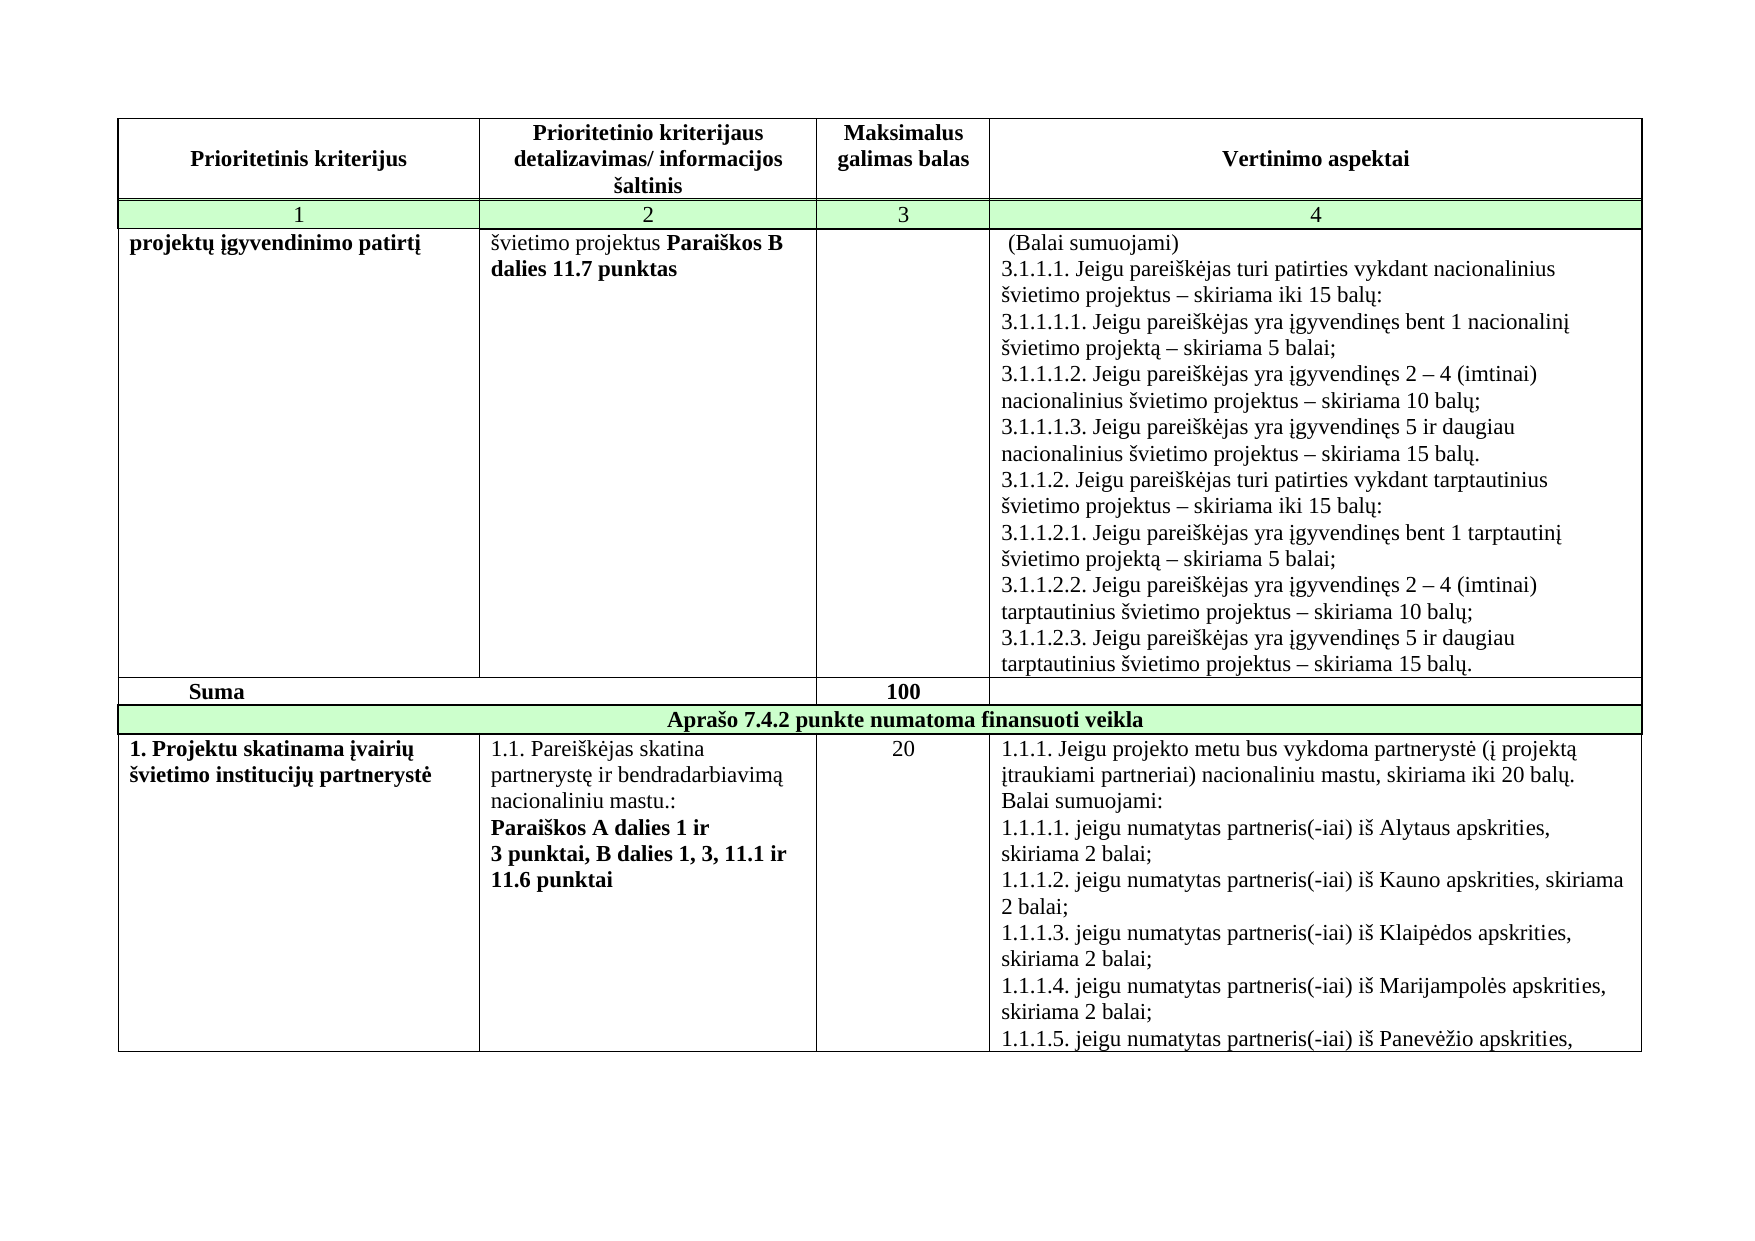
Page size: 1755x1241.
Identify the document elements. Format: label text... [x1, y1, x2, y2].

table_cell 1 [119, 201, 479, 228]
table_cell 1. Projektu skatinama įvairių švietimo institucijų partnerystė [119, 735, 479, 1051]
table_header Prioritetinio kriterijaus detalizavimas/ informacijos šaltinis [480, 119, 816, 198]
table_cell projektų įgyvendinimo patirtį [119, 229, 479, 677]
table_cell [990, 678, 1641, 704]
table_header Vertinimo aspektai [990, 119, 1641, 198]
table_cell 1.1. Pareiškėjas skatina partnerystę ir bendradarbiavimą nacionaliniu mastu.: Paraiškos A dalies 1 ir 3 punktai, B dalies 1, 3, 11.1 ir 11.6 punktai [480, 735, 816, 1051]
table_cell 1.1.1. Jeigu projekto metu bus vykdoma partnerystė (į projektą įtraukiami partneriai) nacionaliniu mastu, skiriama iki 20 balų. Balai sumuojami: 1.1.1.1. jeigu numatytas partneris(-iai) iš Alytaus apskrities, skiriama 2 balai; 1.1.1.2. jeigu numatytas partneris(-iai) iš Kauno apskrities, skiriama 2 balai; 1.1.1.3. jeigu numatytas partneris(-iai) iš Klaipėdos apskrities, skiriama 2 balai; 1.1.1.4. jeigu numatytas partneris(-iai) iš Marijampolės apskrities, skiriama 2 balai; 1.1.1.5. jeigu numatytas partneris(-iai) iš Panevėžio apskrities, [990, 735, 1641, 1051]
table_cell (Balai sumuojami) 3.1.1.1. Jeigu pareiškėjas turi patirties vykdant nacionalinius švietimo projektus – skiriama iki 15 balų: 3.1.1.1.1. Jeigu pareiškėjas yra įgyvendinęs bent 1 nacionalinį švietimo projektą – skiriama 5 balai; 3.1.1.1.2. Jeigu pareiškėjas yra įgyvendinęs 2 – 4 (imtinai) nacionalinius švietimo projektus – skiriama 10 balų; 3.1.1.1.3. Jeigu pareiškėjas yra įgyvendinęs 5 ir daugiau nacionalinius švietimo projektus – skiriama 15 balų. 3.1.1.2. Jeigu pareiškėjas turi patirties vykdant tarptautinius švietimo projektus – skiriama iki 15 balų: 3.1.1.2.1. Jeigu pareiškėjas yra įgyvendinęs bent 1 tarptautinį švietimo projektą – skiriama 5 balai; 3.1.1.2.2. Jeigu pareiškėjas yra įgyvendinęs 2 – 4 (imtinai) tarptautinius švietimo projektus – skiriama 10 balų; 3.1.1.2.3. Jeigu pareiškėjas yra įgyvendinęs 5 ir daugiau tarptautinius švietimo projektus – skiriama 15 balų. [990, 230, 1641, 677]
table_header Prioritetinis kriterijus [119, 119, 479, 198]
table_cell 2 [480, 201, 816, 228]
table_cell [479, 678, 816, 704]
table_cell 4 [990, 201, 1641, 228]
table_cell [817, 230, 989, 677]
table_cell 20 [817, 735, 989, 1051]
table_cell švietimo projektus Paraiškos B dalies 11.7 punktas [480, 230, 816, 677]
table_cell 100 [817, 678, 989, 704]
table_cell 3 [817, 201, 989, 228]
table_header Maksimalus galimas balas [817, 119, 989, 198]
table_cell Suma [119, 678, 479, 704]
table_cell Aprašo 7.4.2 punkte numatoma finansuoti veikla [119, 706, 1641, 733]
